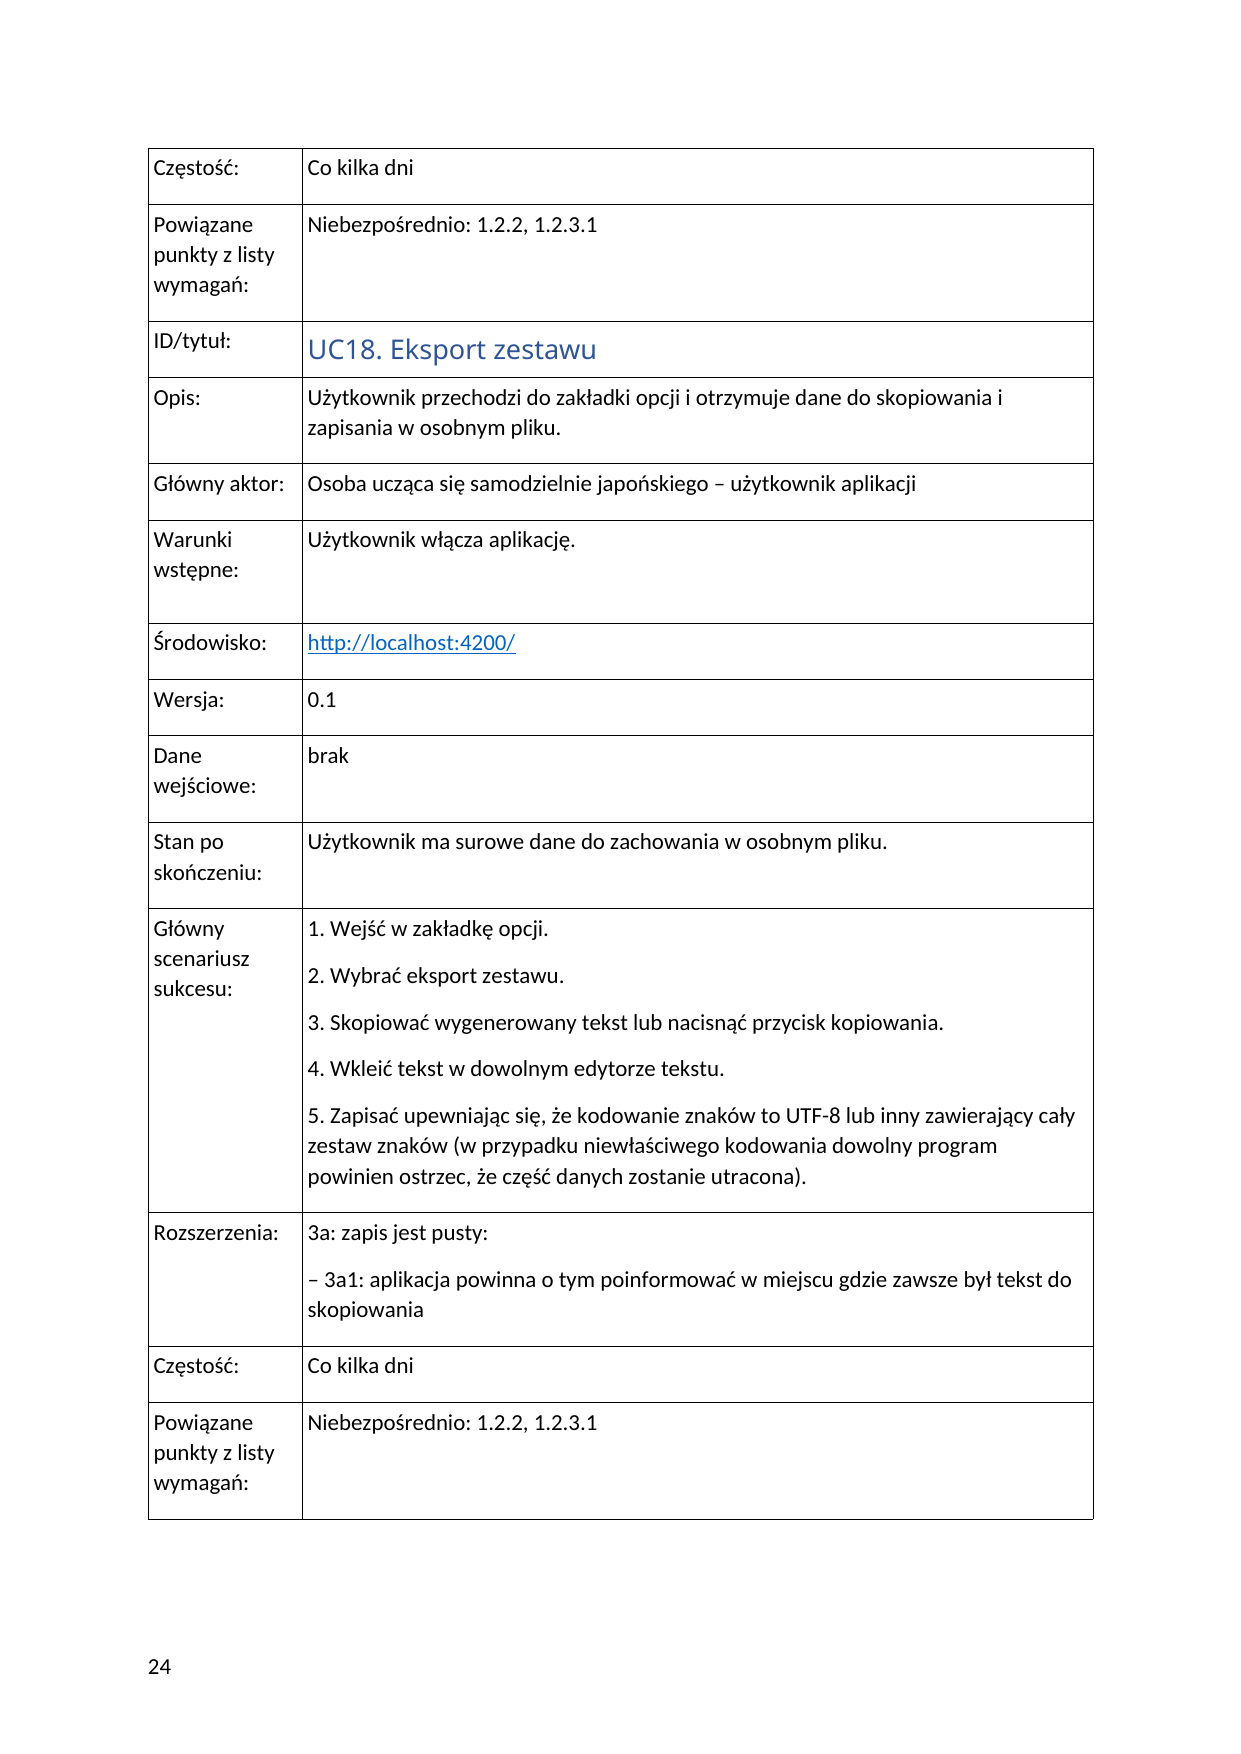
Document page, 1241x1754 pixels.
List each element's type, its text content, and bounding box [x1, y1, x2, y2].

table_cell Środowisko: [149, 624, 302, 679]
table_cell Główny aktor: [149, 464, 302, 519]
table_cell Osoba ucząca się samodzielnie japońskiego – użytkownik aplikacji [303, 464, 1093, 519]
table_cell Co kilka dni [303, 149, 1093, 204]
table_cell brak [303, 736, 1093, 822]
table_cell 1. Wejść w zakładkę opcji. 2. Wybrać eksport zestawu. 3. Skopiować wygenerowany tekst lub nacisnąć przycisk kopiowania. 4. Wkleić tekst w dowolnym edytorze tekstu. 5. Zapisać upewniając się, że kodowanie znaków to UTF-8 lub inny zawierający cały zestaw znaków (w przypadku niewłaściwego kodowania dowolny program powinien ostrzec, że część danych zostanie utracona). [303, 909, 1093, 1212]
table_cell Powiązane punkty z listy wymagań: [149, 1403, 302, 1518]
table_cell Wersja: [149, 680, 302, 735]
table_header ID/tytuł: [149, 322, 302, 377]
table_cell Warunki wstępne: [149, 521, 302, 623]
table_cell Użytkownik przechodzi do zakładki opcji i otrzymuje dane do skopiowania i zapisania w osobnym pliku. [303, 378, 1093, 463]
table_cell Powiązane punkty z listy wymagań: [149, 205, 302, 321]
table_cell http://localhost:4200/ [303, 624, 1093, 679]
table_cell Rozszerzenia: [149, 1213, 302, 1346]
table_cell Stan po skończeniu: [149, 823, 302, 908]
table_cell Niebezpośrednio: 1.2.2, 1.2.3.1 [303, 1403, 1093, 1518]
table_cell Częstość: [149, 1347, 302, 1402]
table_header UC18. Eksport zestawu [303, 322, 1093, 377]
table_cell Co kilka dni [303, 1347, 1093, 1402]
table_cell 3a: zapis jest pusty: – 3a1: aplikacja powinna o tym poinformować w miejscu gdzie zawsze był tekst do skopiowania [303, 1213, 1093, 1346]
table_cell Opis: [149, 378, 302, 463]
table_cell Niebezpośrednio: 1.2.2, 1.2.3.1 [303, 205, 1093, 321]
table_cell Częstość: [149, 149, 302, 204]
table_cell Dane wejściowe: [149, 736, 302, 822]
table_cell Użytkownik ma surowe dane do zachowania w osobnym pliku. [303, 823, 1093, 908]
table_cell Główny scenariusz sukcesu: [149, 909, 302, 1212]
table_cell 0.1 [303, 680, 1093, 735]
table_cell Użytkownik włącza aplikację. [303, 521, 1093, 623]
